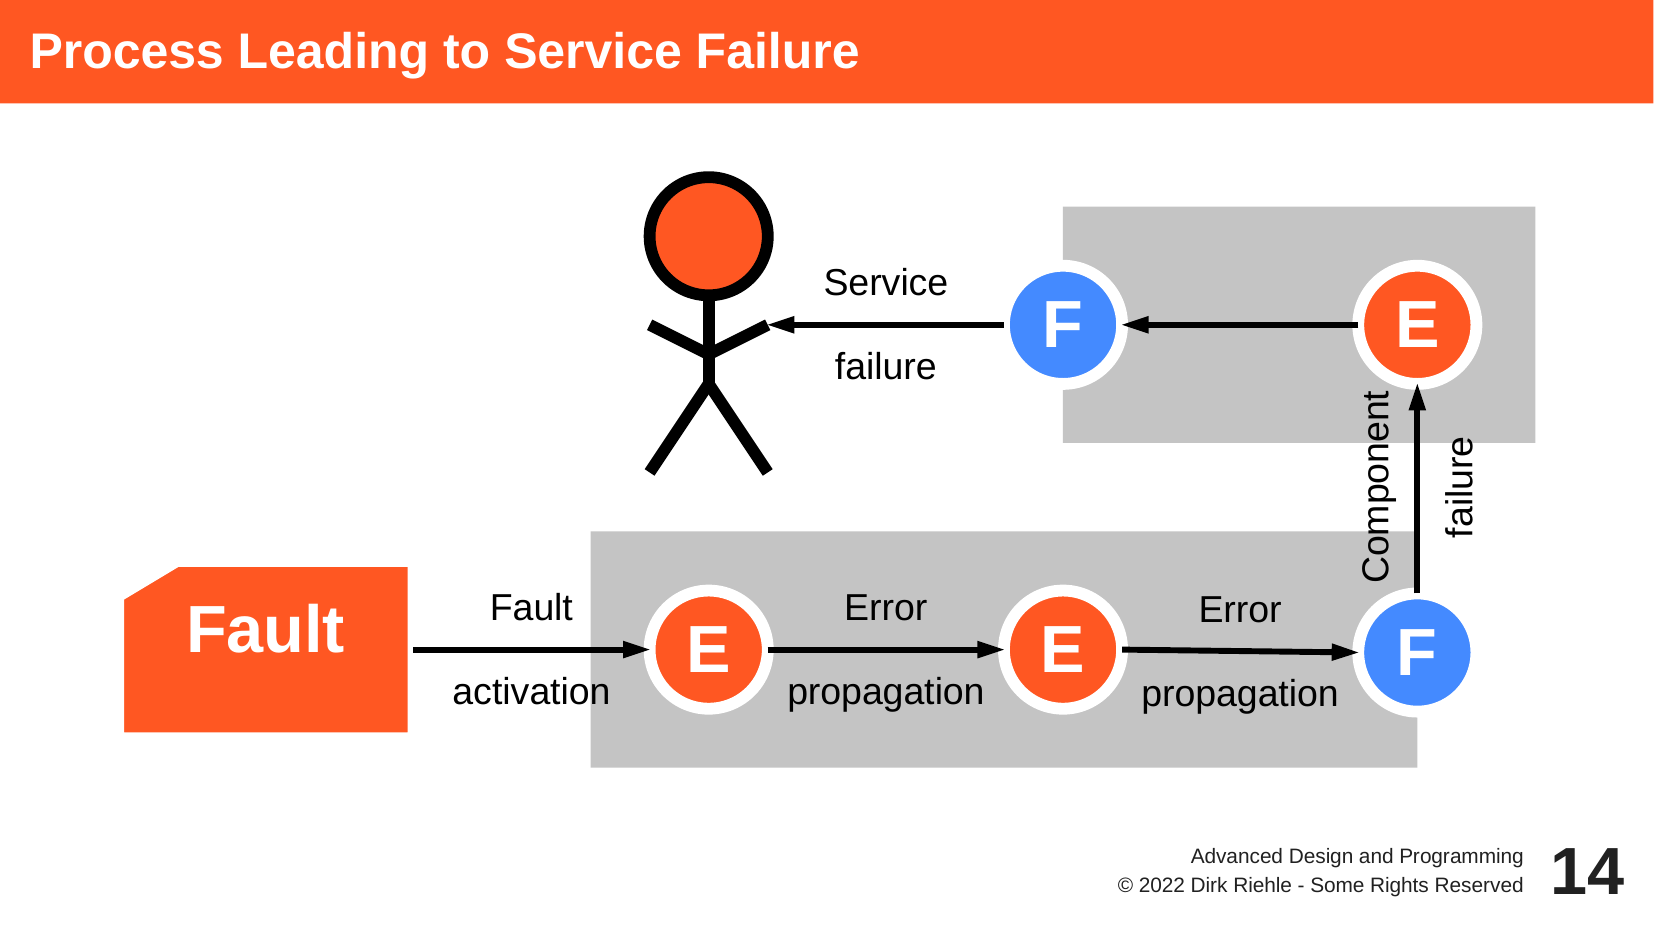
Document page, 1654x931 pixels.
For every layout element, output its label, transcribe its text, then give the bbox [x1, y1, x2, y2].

text_box Component failure [1328, 324, 1506, 650]
text_box [590, 651, 1418, 768]
text_box E [649, 590, 768, 709]
text_box Fault [118, 561, 414, 739]
text_box [1062, 326, 1328, 443]
text_box E [1003, 590, 1122, 709]
text_box E [1358, 265, 1477, 324]
text_box F [1004, 265, 1123, 384]
title Process Leading to Service Failure [0, 0, 1654, 104]
text_box F [1358, 650, 1477, 712]
text_box [1062, 206, 1536, 443]
text_box [590, 531, 1328, 649]
text_box [649, 177, 768, 296]
